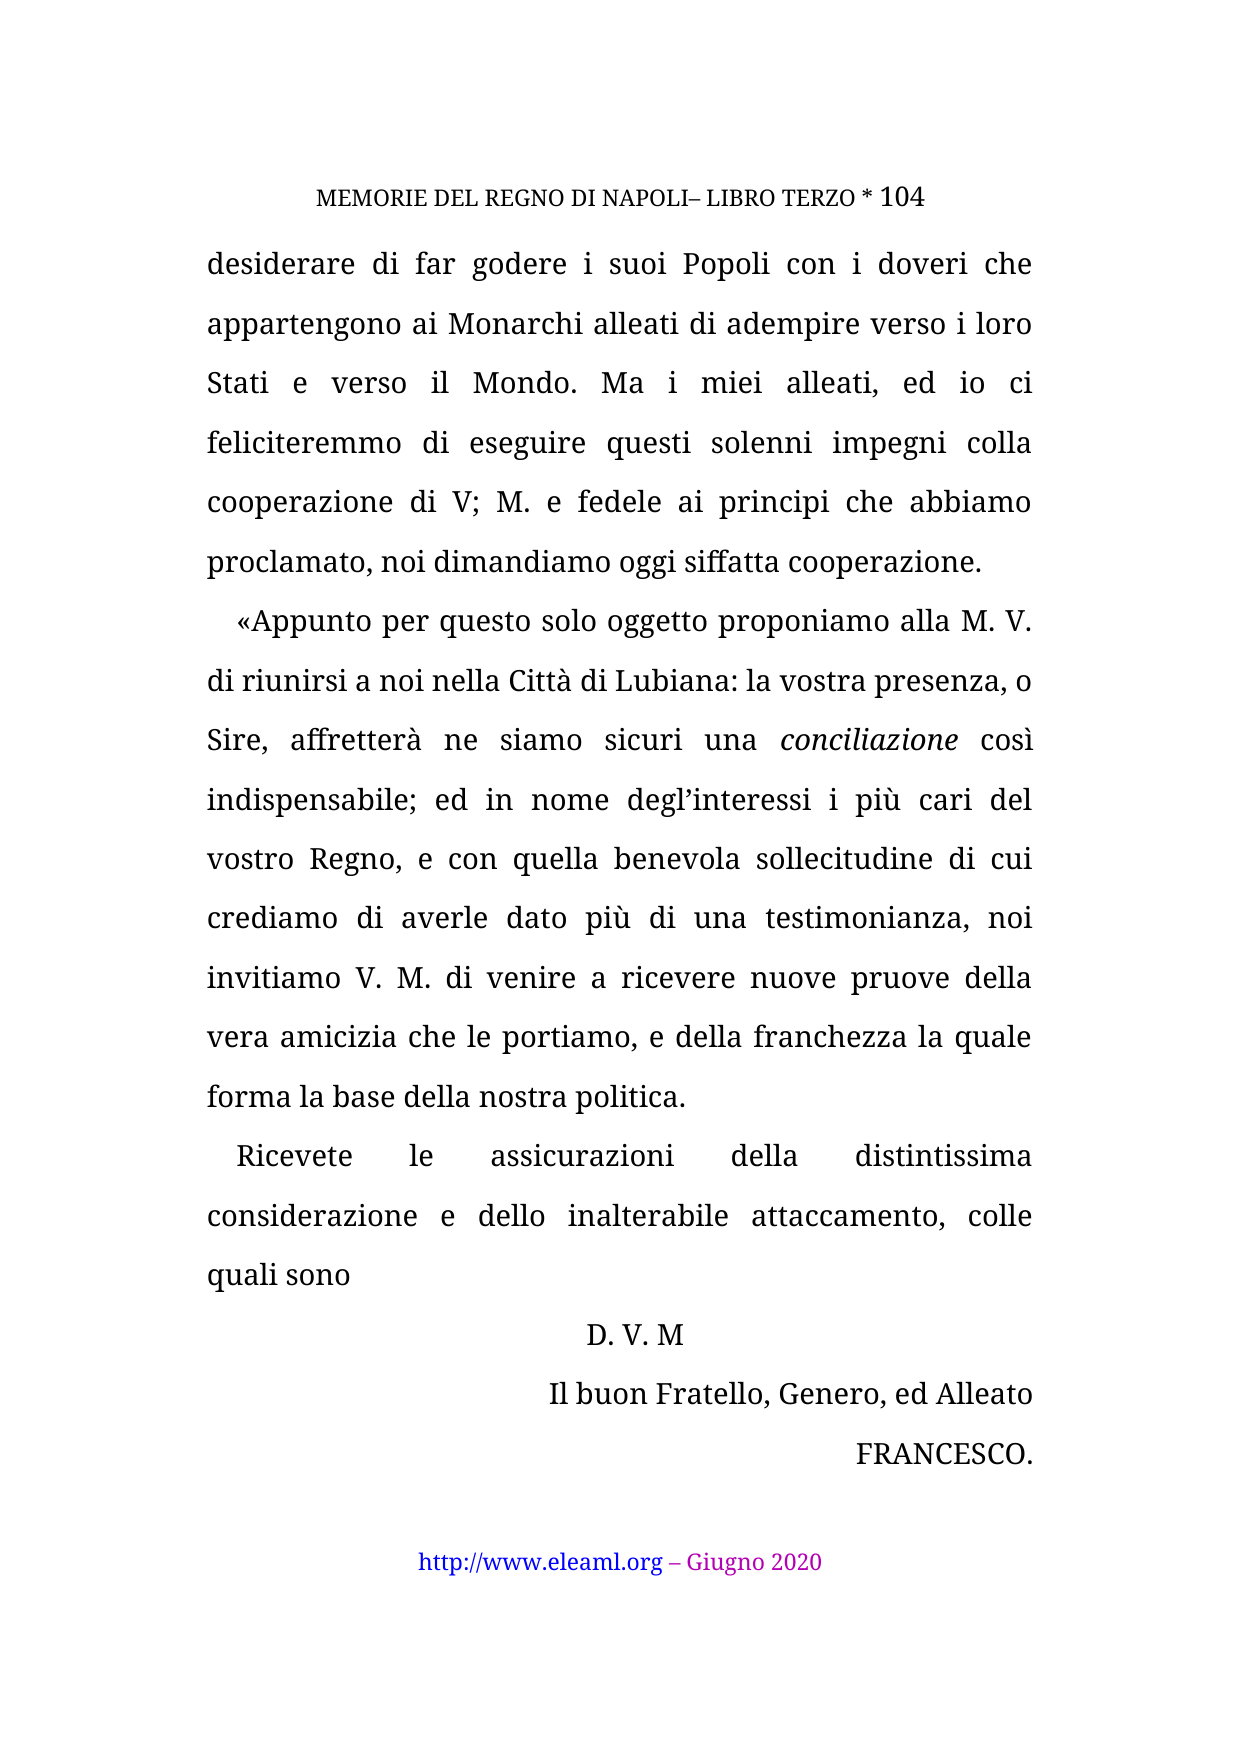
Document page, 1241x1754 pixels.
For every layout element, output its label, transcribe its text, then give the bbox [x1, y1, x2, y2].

text desiderare di far godere i suoi Popoli con i doveri che appartengono ai Monarchi alleati di adempire verso i loro Stati e verso il Mondo. Ma i miei alleati, ed io ci feliciteremmo di eseguire questi solenni impegni colla cooperazione di V; M. e fedele ai principi che abbiamo proclamato, noi dimandiamo oggi siffatta cooperazione. [207, 243, 1033, 581]
text FRANCESCO. [207, 1433, 1033, 1473]
text D. V. M [207, 1314, 1033, 1354]
text Ricevete le assicurazioni della distintissima considerazione e dello inalterabile attaccamento, colle quali sono [207, 1136, 1033, 1294]
text Il buon Fratello, Genero, ed Alleato [207, 1374, 1033, 1413]
text «Appunto per questo solo oggetto proponiamo alla M. V. di riunirsi a noi nella Città di Lubiana: la vostra presenza, o Sire, affretterà ne siamo sicuri una conciliazione così indispensabile; ed in nome degl’interessi i più cari del vostro Regno, e con quella benevola sollecitudine di cui crediamo di averle dato più di una testimonianza, noi invitiamo V. M. di venire a ricevere nuove pruove della vera amicizia che le portiamo, e della franchezza la quale forma la base della nostra politica. [207, 600, 1033, 1116]
